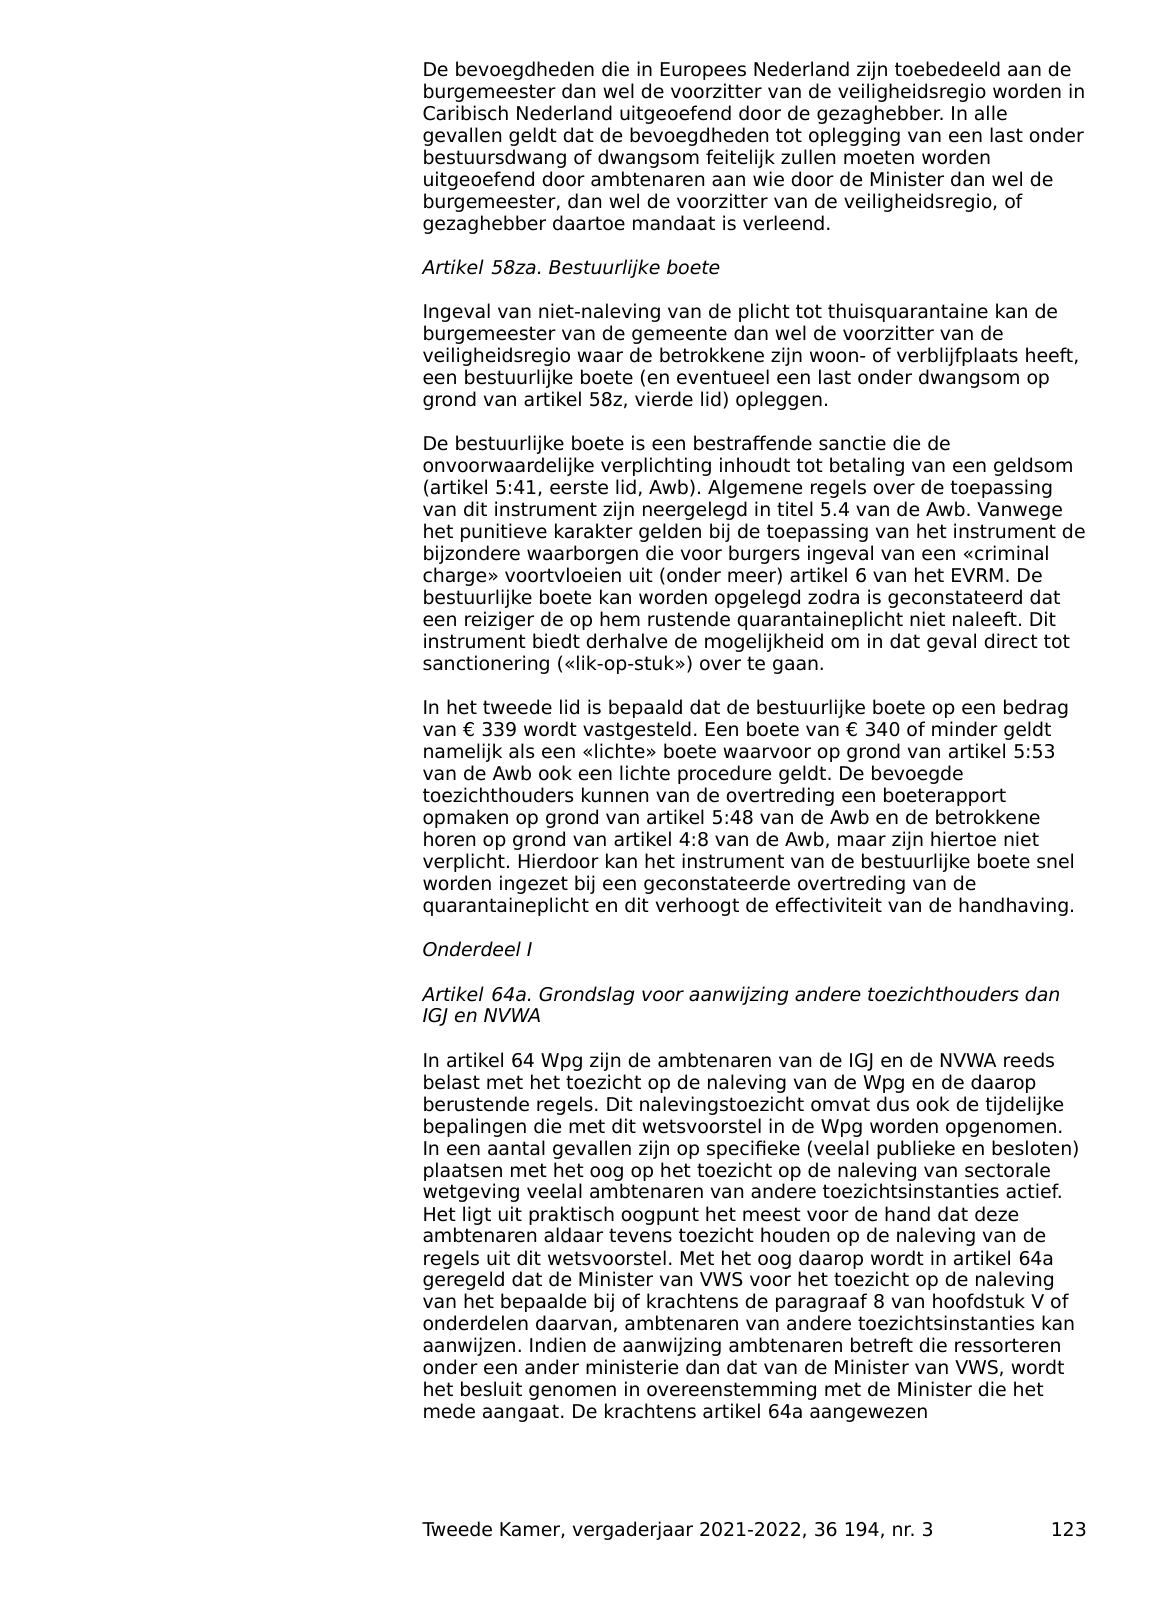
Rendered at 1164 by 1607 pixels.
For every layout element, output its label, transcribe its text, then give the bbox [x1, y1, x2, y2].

text De bevoegdheden die in Europees Nederland zijn toebedeeld aan de burgemeester dan wel de voorzitter van de veiligheidsregio worden in Caribisch Nederland uitgeoefend door de gezaghebber. In alle gevallen geldt dat de bevoegdheden tot oplegging van een last onder bestuursdwang of dwangsom feitelijk zullen moeten worden uitgeoefend door ambtenaren aan wie door de Minister dan wel de burgemeester, dan wel de voorzitter van de veiligheidsregio, of gezaghebber daartoe mandaat is verleend. [422, 59, 1087, 235]
text In het tweede lid is bepaald dat de bestuurlijke boete op een bedrag van € 339 wordt vastgesteld. Een boete van € 340 of minder geldt namelijk als een «lichte» boete waarvoor op grond van artikel 5:53 van de Awb ook een lichte procedure geldt. De bevoegde toezichthouders kunnen van de overtreding een boeterapport opmaken op grond van artikel 5:48 van de Awb en de betrokkene horen op grond van artikel 4:8 van de Awb, maar zijn hiertoe niet verplicht. Hierdoor kan het instrument van de bestuurlijke boete snel worden ingezet bij een geconstateerde overtreding van de quarantaineplicht en dit verhoogt de effectiviteit van de handhaving. [422, 697, 1087, 917]
subtitle Onderdeel I [422, 939, 1087, 961]
text Ingeval van niet-naleving van de plicht tot thuisquarantaine kan de burgemeester van de gemeente dan wel de voorzitter van de veiligheidsregio waar de betrokkene zijn woon- of verblijfplaats heeft, een bestuurlijke boete (en eventueel een last onder dwangsom op grond van artikel 58z, vierde lid) opleggen. [422, 301, 1087, 411]
subtitle Artikel 64a. Grondslag voor aanwijzing andere toezichthouders dan IGJ en NVWA [422, 983, 1087, 1027]
subtitle Artikel 58za. Bestuurlijke boete [422, 257, 1087, 279]
text In artikel 64 Wpg zijn de ambtenaren van de IGJ en de NVWA reeds belast met het toezicht op de naleving van de Wpg en de daarop berustende regels. Dit nalevingstoezicht omvat dus ook de tijdelijke bepalingen die met dit wetsvoorstel in de Wpg worden opgenomen. In een aantal gevallen zijn op specifieke (veelal publieke en besloten) plaatsen met het oog op het toezicht op de naleving van sectorale wetgeving veelal ambtenaren van andere toezichtsinstanties actief. Het ligt uit praktisch oogpunt het meest voor de hand dat deze ambtenaren aldaar tevens toezicht houden op de naleving van de regels uit dit wetsvoorstel. Met het oog daarop wordt in artikel 64a geregeld dat de Minister van VWS voor het toezicht op de naleving van het bepaalde bij of krachtens de paragraaf 8 van hoofdstuk V of onderdelen daarvan, ambtenaren van andere toezichtsinstanties kan aanwijzen. Indien de aanwijzing ambtenaren betreft die ressorteren onder een ander ministerie dan dat van de Minister van VWS, wordt het besluit genomen in overeenstemming met de Minister die het mede aangaat. De krachtens artikel 64a aangewezen [422, 1049, 1087, 1423]
text De bestuurlijke boete is een bestraffende sanctie die de onvoorwaardelijke verplichting inhoudt tot betaling van een geldsom (artikel 5:41, eerste lid, Awb). Algemene regels over de toepassing van dit instrument zijn neergelegd in titel 5.4 van de Awb. Vanwege het punitieve karakter gelden bij de toepassing van het instrument de bijzondere waarborgen die voor burgers ingeval van een «criminal charge» voortvloeien uit (onder meer) artikel 6 van het EVRM. De bestuurlijke boete kan worden opgelegd zodra is geconstateerd dat een reiziger de op hem rustende quarantaineplicht niet naleeft. Dit instrument biedt derhalve de mogelijkheid om in dat geval direct tot sanctionering («lik-op-stuk») over te gaan. [422, 433, 1087, 675]
